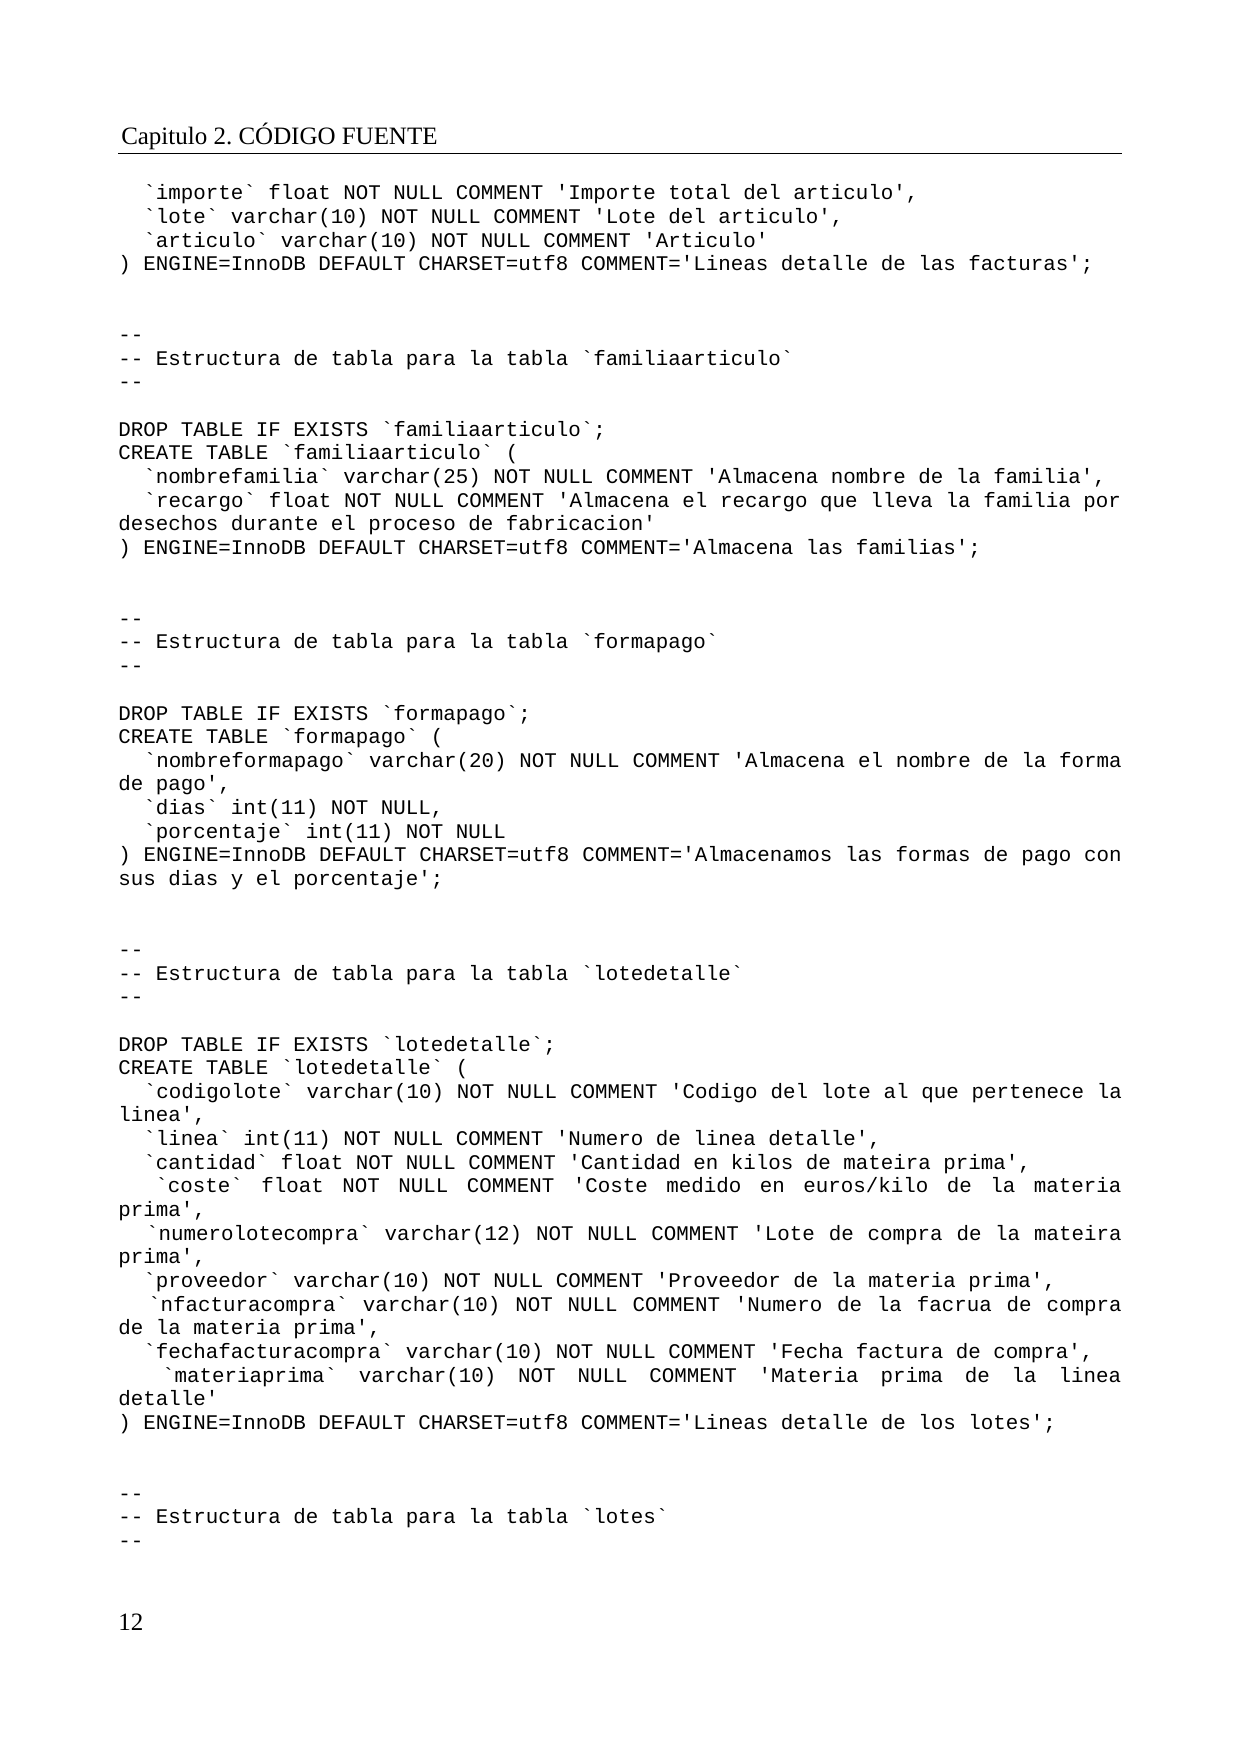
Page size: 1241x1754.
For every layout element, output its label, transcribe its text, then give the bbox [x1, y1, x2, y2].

text -- [118, 1483, 1122, 1506]
text `recargo` float NOT NULL COMMENT 'Almacena el recargo que lleva la familia por desechos durante el proceso de fabricacion' [118, 490, 1122, 537]
text -- [118, 655, 1122, 679]
text ) ENGINE=InnoDB DEFAULT CHARSET=utf8 COMMENT='Lineas detalle de las facturas'; [118, 253, 1122, 277]
text -- [118, 1530, 1122, 1554]
text ) ENGINE=InnoDB DEFAULT CHARSET=utf8 COMMENT='Almacena las familias'; [118, 537, 1122, 561]
text `linea` int(11) NOT NULL COMMENT 'Numero de linea detalle', [118, 1128, 1122, 1152]
text `lote` varchar(10) NOT NULL COMMENT 'Lote del articulo', [118, 206, 1122, 229]
text ) ENGINE=InnoDB DEFAULT CHARSET=utf8 COMMENT='Lineas detalle de los lotes'; [118, 1412, 1122, 1436]
text CREATE TABLE `familiaarticulo` ( [118, 442, 1122, 466]
text `numerolotecompra` varchar(12) NOT NULL COMMENT 'Lote de compra de la mateira prima', [118, 1223, 1122, 1270]
text DROP TABLE IF EXISTS `lotedetalle`; [118, 1033, 1122, 1057]
text -- [118, 324, 1122, 348]
text `materiaprima` varchar(10) NOT NULL COMMENT 'Materia prima de la linea detalle' [118, 1364, 1122, 1412]
text `nombrefamilia` varchar(25) NOT NULL COMMENT 'Almacena nombre de la familia', [118, 466, 1122, 490]
text `nfacturacompra` varchar(10) NOT NULL COMMENT 'Numero de la facrua de compra de la materia prima', [118, 1294, 1122, 1341]
text `articulo` varchar(10) NOT NULL COMMENT 'Articulo' [118, 229, 1122, 253]
text CREATE TABLE `formapago` ( [118, 726, 1122, 750]
text -- Estructura de tabla para la tabla `lotedetalle` [118, 963, 1122, 986]
text -- [118, 939, 1122, 963]
text -- [118, 371, 1122, 395]
text `coste` float NOT NULL COMMENT 'Coste medido en euros/kilo de la materia prima', [118, 1175, 1122, 1223]
text `cantidad` float NOT NULL COMMENT 'Cantidad en kilos de mateira prima', [118, 1152, 1122, 1175]
text `nombreformapago` varchar(20) NOT NULL COMMENT 'Almacena el nombre de la forma de pago', [118, 750, 1122, 797]
text -- Estructura de tabla para la tabla `familiaarticulo` [118, 348, 1122, 371]
text `importe` float NOT NULL COMMENT 'Importe total del articulo', [118, 182, 1122, 206]
text `codigolote` varchar(10) NOT NULL COMMENT 'Codigo del lote al que pertenece la linea', [118, 1081, 1122, 1128]
text -- Estructura de tabla para la tabla `lotes` [118, 1506, 1122, 1530]
text `proveedor` varchar(10) NOT NULL COMMENT 'Proveedor de la materia prima', [118, 1270, 1122, 1294]
text `porcentaje` int(11) NOT NULL [118, 821, 1122, 844]
text -- Estructura de tabla para la tabla `formapago` [118, 632, 1122, 655]
text DROP TABLE IF EXISTS `formapago`; [118, 702, 1122, 726]
text -- [118, 986, 1122, 1010]
text `dias` int(11) NOT NULL, [118, 797, 1122, 821]
text `fechafacturacompra` varchar(10) NOT NULL COMMENT 'Fecha factura de compra', [118, 1341, 1122, 1364]
text ) ENGINE=InnoDB DEFAULT CHARSET=utf8 COMMENT='Almacenamos las formas de pago con sus dias y el porcentaje'; [118, 844, 1122, 892]
text CREATE TABLE `lotedetalle` ( [118, 1057, 1122, 1081]
text -- [118, 608, 1122, 632]
text DROP TABLE IF EXISTS `familiaarticulo`; [118, 419, 1122, 442]
